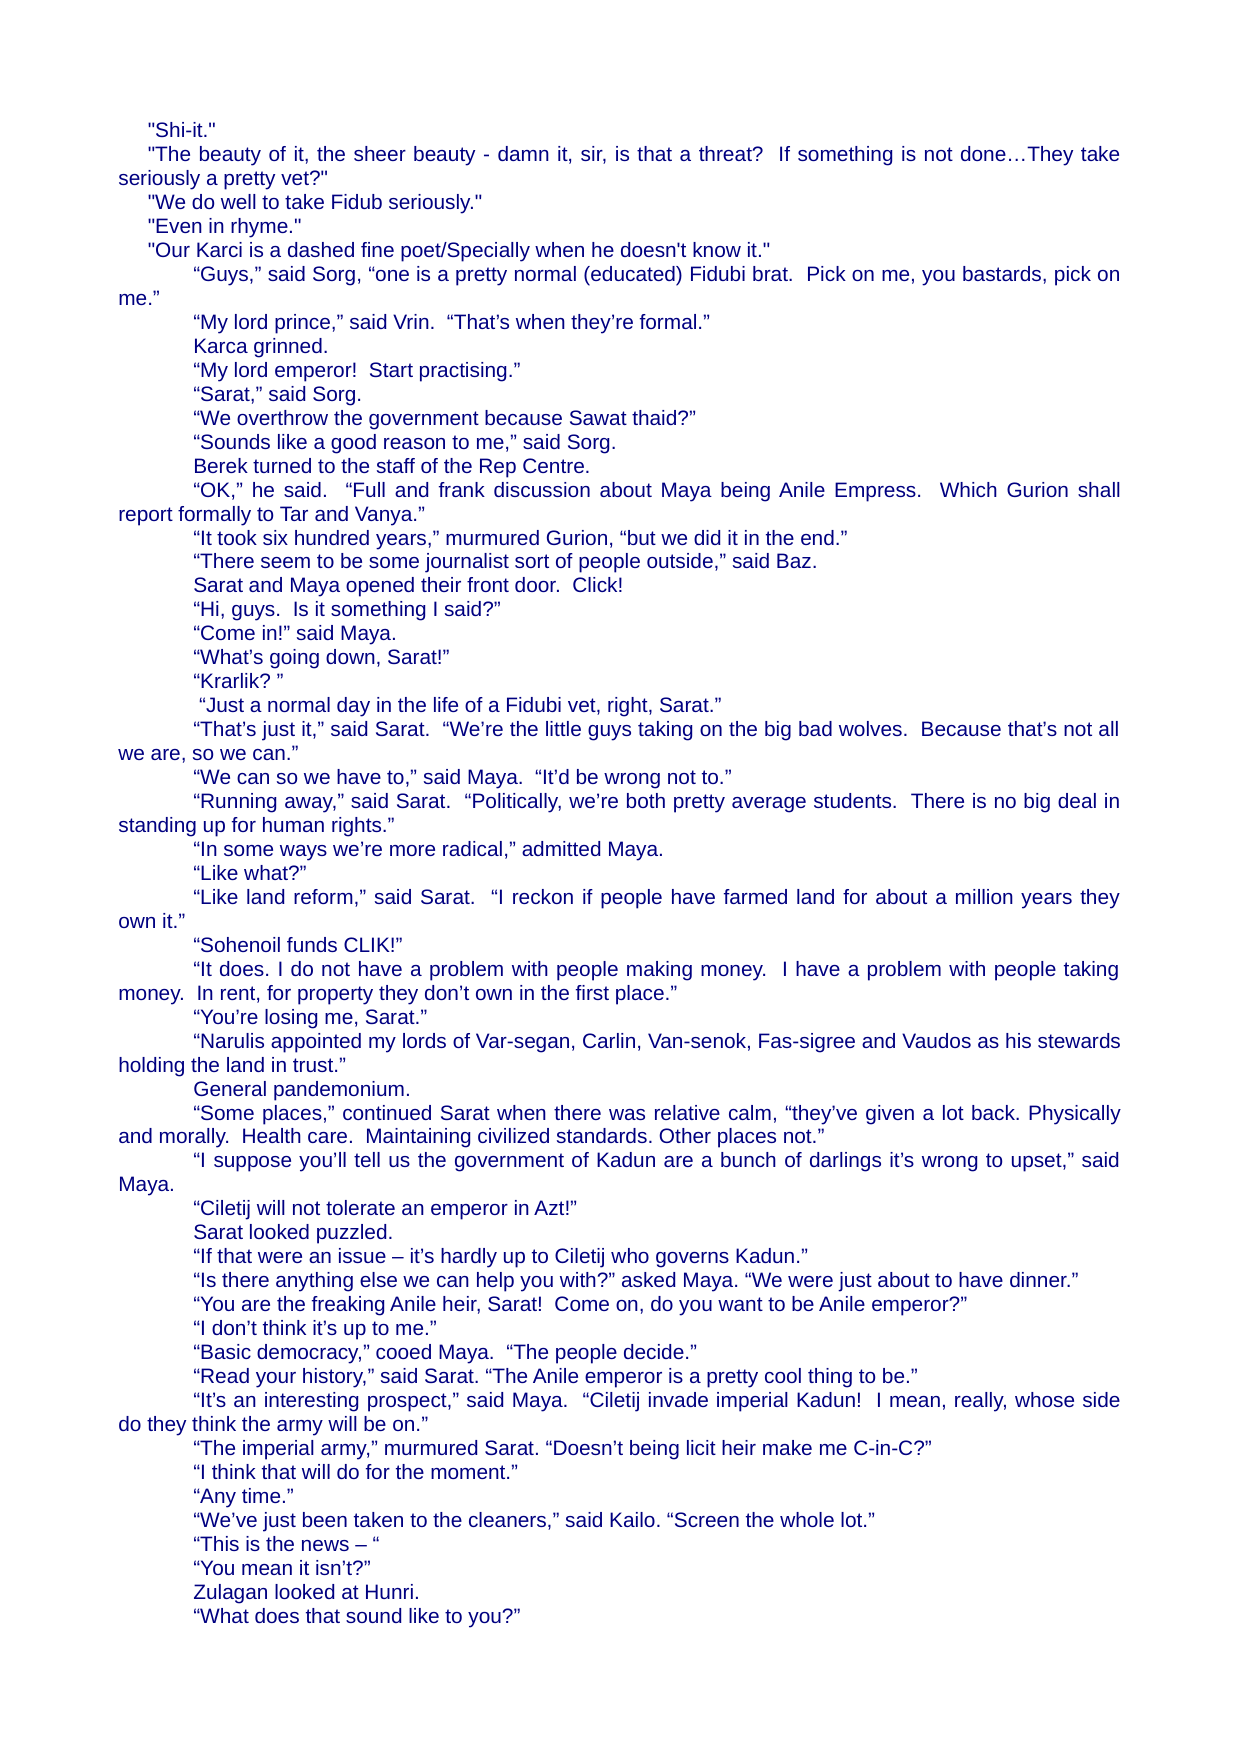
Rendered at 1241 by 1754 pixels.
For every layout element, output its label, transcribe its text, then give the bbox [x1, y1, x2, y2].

text “That’s just it,” said Sarat. “We’re the little guys taking on the big bad wolves. Because that’s not all we are, so we can.” [118, 717, 1122, 765]
text Karca grinned. [118, 334, 1122, 358]
text “What does that sound like to you?” [118, 1603, 1122, 1627]
text “Like what?” [118, 861, 1122, 885]
text “It does. I do not have a problem with people making money. I have a problem with people taking money. In rent, for property they don’t own in the first place.” [118, 957, 1122, 1004]
text “You mean it isn’t?” [118, 1556, 1122, 1579]
text "Our Karci is a dashed fine poet/Specially when he doesn't know it." [118, 238, 1122, 262]
text "Shi-it." [118, 118, 1122, 142]
text “You’re losing me, Sarat.” [118, 1004, 1122, 1028]
text Sarat and Maya opened their front door. Click! [118, 573, 1122, 597]
text “Sarat,” said Sorg. [118, 382, 1122, 406]
text Sarat looked puzzled. [118, 1220, 1122, 1244]
text “What’s going down, Sarat!” [118, 645, 1122, 669]
text “You are the freaking Anile heir, Sarat! Come on, do you want to be Anile emperor?” [118, 1292, 1122, 1316]
text “There seem to be some journalist sort of people outside,” said Baz. [118, 549, 1122, 573]
text “I think that will do for the moment.” [118, 1460, 1122, 1484]
text “Read your history,” said Sarat. “The Anile emperor is a pretty cool thing to be.” [118, 1364, 1122, 1388]
text “In some ways we’re more radical,” admitted Maya. [118, 837, 1122, 861]
text “Ciletij will not tolerate an emperor in Azt!” [118, 1196, 1122, 1220]
text “OK,” he said. “Full and frank discussion about Maya being Anile Empress. Which Gurion shall report formally to Tar and Vanya.” [118, 477, 1122, 525]
text "Even in rhyme." [118, 214, 1122, 238]
text "We do well to take Fidub seriously." [118, 190, 1122, 214]
text “Basic democracy,” cooed Maya. “The people decide.” [118, 1340, 1122, 1364]
text “Narulis appointed my lords of Var-segan, Carlin, Van-senok, Fas-sigree and Vaudos as his stewards holding the land in trust.” [118, 1028, 1122, 1076]
text “If that were an issue – it’s hardly up to Ciletij who governs Kadun.” [118, 1244, 1122, 1268]
text General pandemonium. [118, 1076, 1122, 1100]
text “My lord emperor! Start practising.” [118, 358, 1122, 382]
text Zulagan looked at Hunri. [118, 1579, 1122, 1603]
text “Sounds like a good reason to me,” said Sorg. [118, 429, 1122, 453]
text “Running away,” said Sarat. “Politically, we’re both pretty average students. There is no big deal in standing up for human rights.” [118, 789, 1122, 837]
text "The beauty of it, the sheer beauty - damn it, sir, is that a threat? If something is not done…They take seriously a pretty vet?" [118, 142, 1122, 190]
text “Guys,” said Sorg, “one is a pretty normal (educated) Fidubi brat. Pick on me, you bastards, pick on me.” [118, 262, 1122, 310]
text “Just a normal day in the life of a Fidubi vet, right, Sarat.” [118, 693, 1122, 717]
text “Any time.” [118, 1484, 1122, 1508]
text “This is the news – “ [118, 1532, 1122, 1556]
text “Sohenoil funds CLIK!” [118, 933, 1122, 957]
text “Krarlik? ” [118, 669, 1122, 693]
text “I suppose you’ll tell us the government of Kadun are a bunch of darlings it’s wrong to upset,” said Maya. [118, 1148, 1122, 1196]
text “My lord prince,” said Vrin. “That’s when they’re formal.” [118, 310, 1122, 334]
text “Some places,” continued Sarat when there was relative calm, “they’ve given a lot back. Physically and morally. Health care. Maintaining civilized standards. Other places not.” [118, 1100, 1122, 1148]
text “I don’t think it’s up to me.” [118, 1316, 1122, 1340]
text “We can so we have to,” said Maya. “It’d be wrong not to.” [118, 765, 1122, 789]
text “Hi, guys. Is it something I said?” [118, 597, 1122, 621]
text “We overthrow the government because Sawat thaid?” [118, 406, 1122, 429]
text “We’ve just been taken to the cleaners,” said Kailo. “Screen the whole lot.” [118, 1508, 1122, 1532]
text “Is there anything else we can help you with?” asked Maya. “We were just about to have dinner.” [118, 1268, 1122, 1292]
text Berek turned to the staff of the Rep Centre. [118, 453, 1122, 477]
text “It’s an interesting prospect,” said Maya. “Ciletij invade imperial Kadun! I mean, really, whose side do they think the army will be on.” [118, 1388, 1122, 1436]
text “Like land reform,” said Sarat. “I reckon if people have farmed land for about a million years they own it.” [118, 885, 1122, 933]
text “The imperial army,” murmured Sarat. “Doesn’t being licit heir make me C-in-C?” [118, 1436, 1122, 1460]
text “It took six hundred years,” murmured Gurion, “but we did it in the end.” [118, 525, 1122, 549]
text “Come in!” said Maya. [118, 621, 1122, 645]
